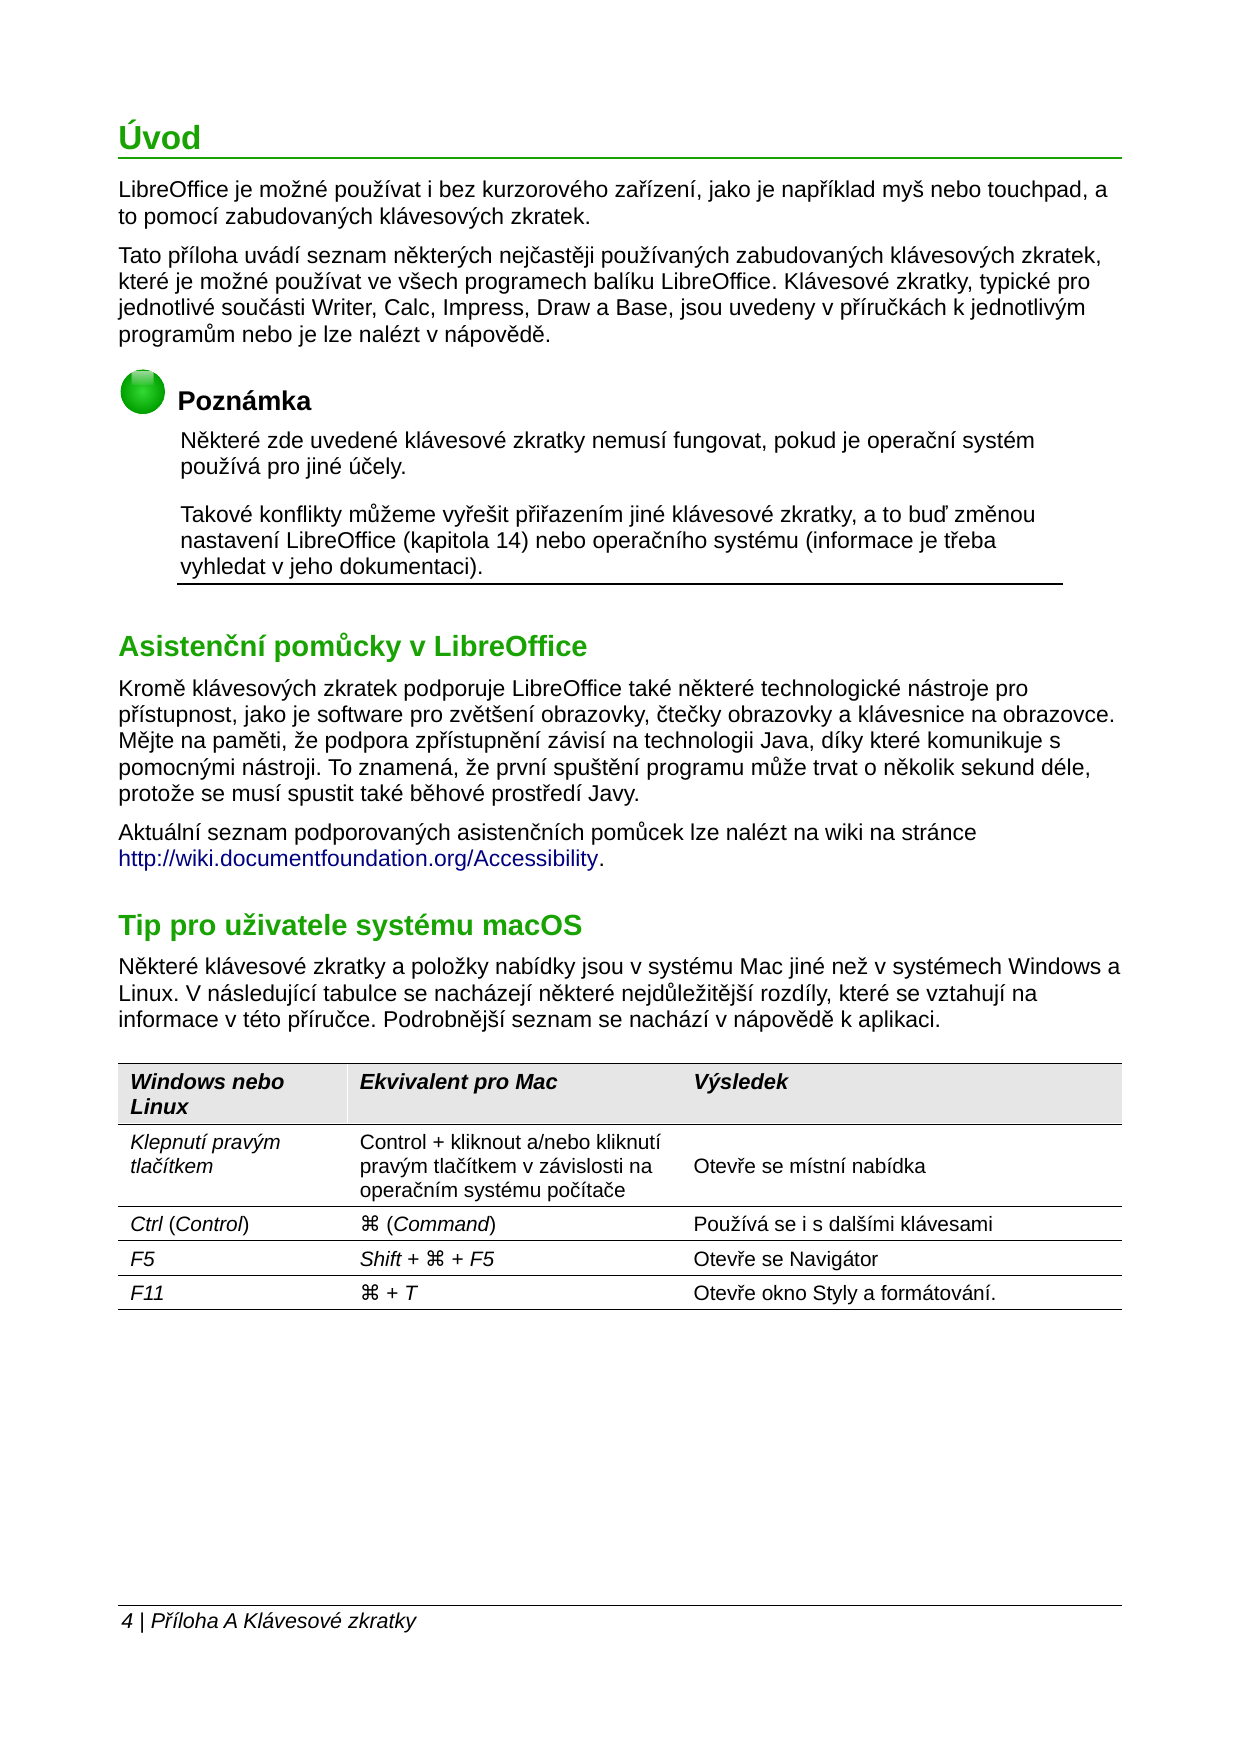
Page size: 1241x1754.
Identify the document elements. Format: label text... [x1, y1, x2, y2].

table_cell ⌘ (Command) [348, 1207, 681, 1240]
text Některé zde uvedené klávesové zkratky nemusí fungovat, pokud je operační systém používá pro jiné účely. [177, 424, 1063, 479]
table_cell Otevře se místní nabídka [681, 1125, 1122, 1206]
table_cell F11 [118, 1276, 347, 1309]
table_header Windows nebo Linux [118, 1064, 347, 1123]
table_cell Klepnutí pravým tlačítkem [118, 1125, 347, 1206]
table_cell Shift + ⌘ + F5 [348, 1241, 681, 1275]
table_header Ekvivalent pro Mac [348, 1064, 681, 1123]
subtitle Poznámka [118, 367, 1122, 416]
table_cell Otevře se Navigátor [681, 1241, 1122, 1275]
text Některé klávesové zkratky a položky nabídky jsou v systému Mac jiné než v systémech Windows a Linux. V následující tabulce se nacházejí některé nejdůležitější rozdíly, které se vztahují na informace v této příručce. Podrobnější seznam se nachází v nápovědě k aplikaci. [118, 953, 1122, 1032]
text Kromě klávesových zkratek podporuje LibreOffice také některé technologické nástroje pro přístupnost, jako je software pro zvětšení obrazovky, čtečky obrazovky a klávesnice na obrazovce. Mějte na paměti, že podpora zpřístupnění závisí na technologii Java, díky které komunikuje s pomocnými nástroji. To znamená, že první spuštění programu může trvat o několik sekund déle, protože se musí spustit také běhové prostředí Javy. [118, 675, 1122, 807]
text Takové konflikty můžeme vyřešit přiřazením jiné klávesové zkratky, a to buď změnou nastavení LibreOffice (kapitola 14) nebo operačního systému (informace je třeba vyhledat v jeho dokumentaci). [177, 498, 1063, 583]
table_cell F5 [118, 1241, 347, 1275]
subtitle Tip pro uživatele systému macOS [118, 908, 1122, 941]
subtitle Asistenční pomůcky v LibreOffice [118, 629, 1122, 663]
table_cell Ctrl (Control) [118, 1207, 347, 1240]
table_cell Otevře okno Styly a formátování. [681, 1276, 1122, 1309]
table_cell Control + kliknout a/nebo kliknutí pravým tlačítkem v závislosti na operačním systému počítače [348, 1125, 681, 1206]
table_header Výsledek [681, 1064, 1122, 1123]
table_cell Používá se i s dalšími klávesami [681, 1207, 1122, 1240]
subtitle Úvod [118, 118, 1122, 157]
table_cell ⌘ + T [348, 1276, 681, 1309]
text Aktuální seznam podporovaných asistenčních pomůcek lze nalézt na wiki na stránce http://wiki.documentfoundation.org/Accessibility. [118, 819, 1122, 872]
text Tato příloha uvádí seznam některých nejčastěji používaných zabudovaných klávesových zkratek, které je možné používat ve všech programech balíku LibreOffice. Klávesové zkratky, typické pro jednotlivé součásti Writer, Calc, Impress, Draw a Base, jsou uvedeny v příručkách k jednotlivým programům nebo je lze nalézt v nápovědě. [118, 242, 1122, 347]
text LibreOffice je možné používat i bez kurzorového zařízení, jako je například myš nebo touchpad, a to pomocí zabudovaných klávesových zkratek. [118, 176, 1122, 229]
